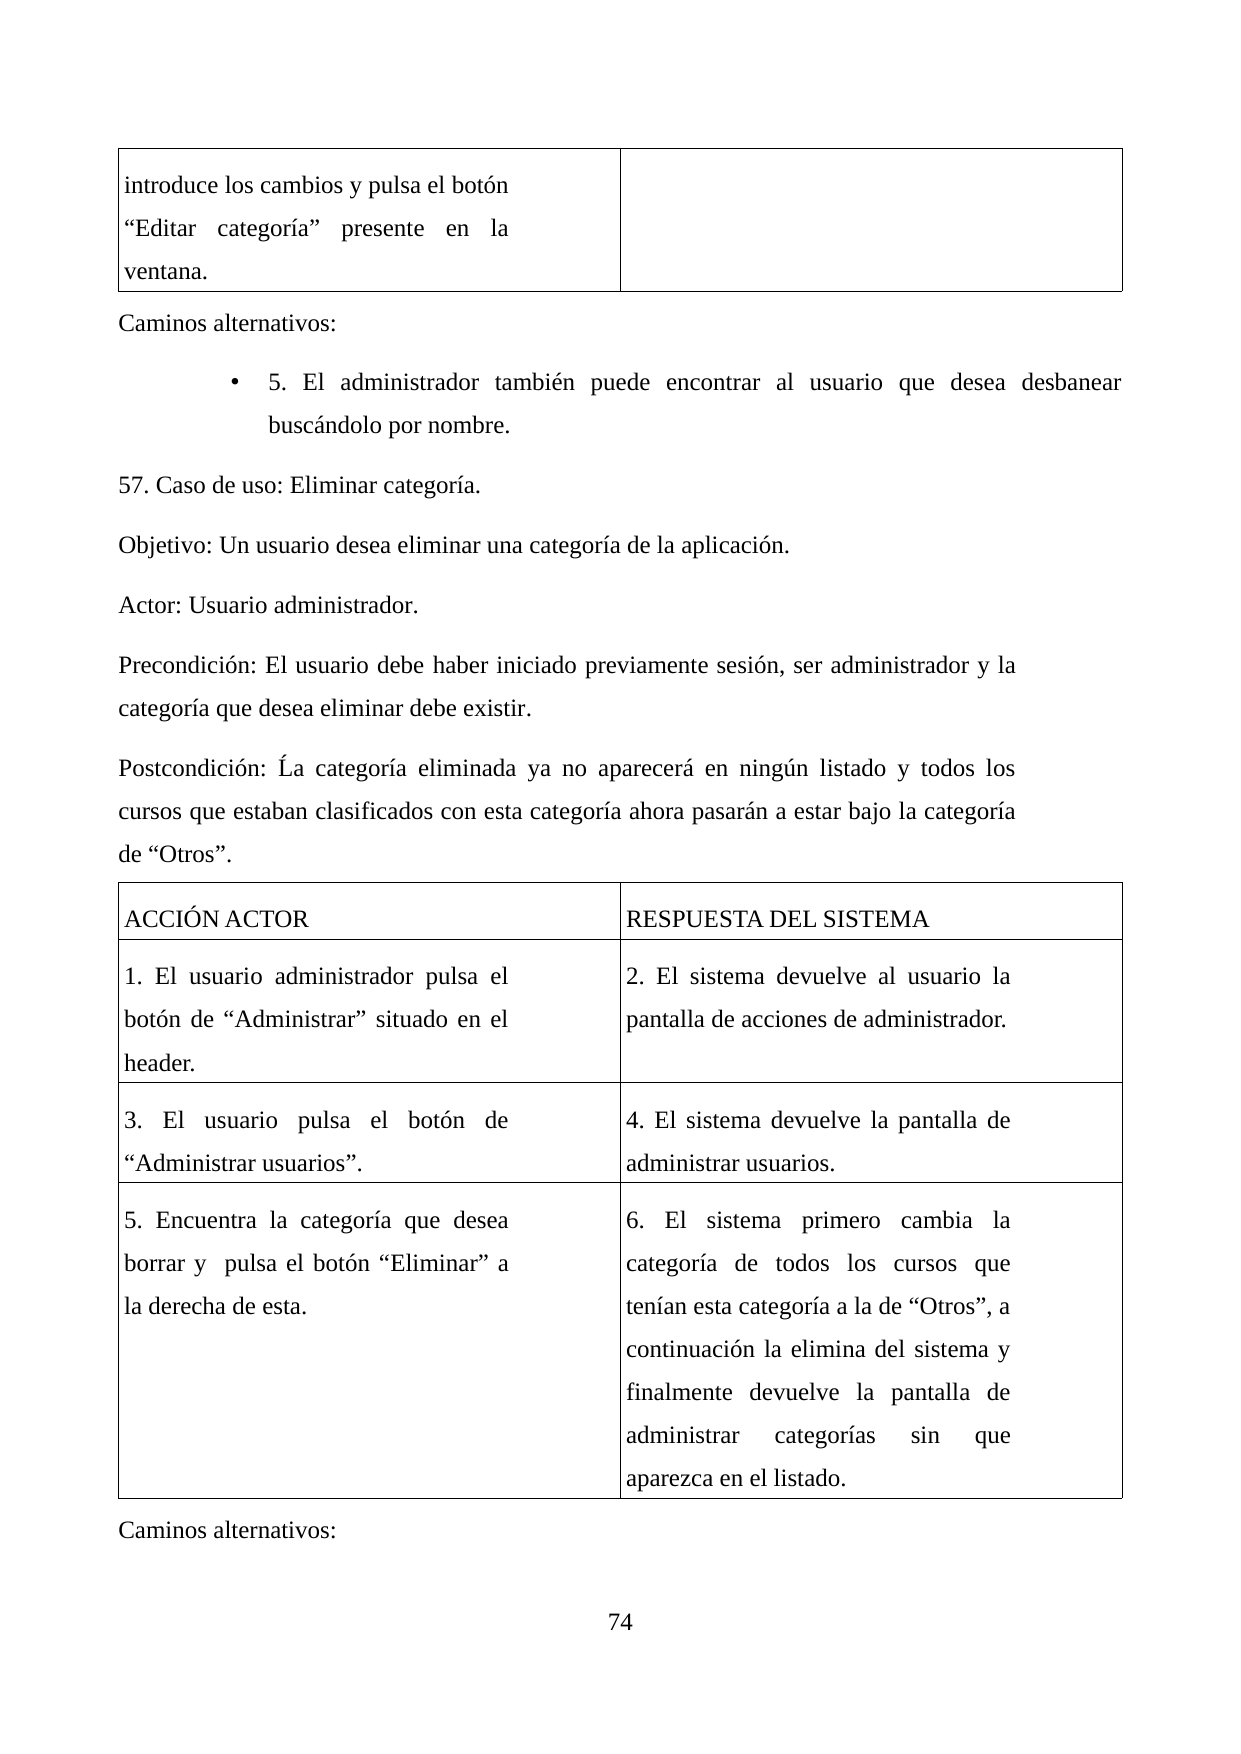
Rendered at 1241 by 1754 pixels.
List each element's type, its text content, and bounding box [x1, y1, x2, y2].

text Precondición: El usuario debe haber iniciado previamente sesión, ser administrador y la categoría que desea eliminar debe existir. [118, 650, 1017, 722]
table_header RESPUESTA DEL SISTEMA [621, 883, 1122, 939]
table_header ACCIÓN ACTOR [119, 883, 620, 939]
table_cell 1. El usuario administrador pulsa el botón de “Administrar” situado en el header. [119, 940, 620, 1082]
table_cell [621, 149, 1122, 291]
table_cell introduce los cambios y pulsa el botón “Editar categoría” presente en la ventana. [119, 149, 620, 291]
text Caminos alternativos: [118, 1515, 1017, 1543]
table_cell 2. El sistema devuelve al usuario la pantalla de acciones de administrador. [621, 940, 1122, 1082]
table_cell 4. El sistema devuelve la pantalla de administrar usuarios. [621, 1083, 1122, 1182]
text Postcondición: Ĺa categoría eliminada ya no aparecerá en ningún listado y todos los cursos que estaban clasificados con esta categoría ahora pasarán a estar bajo la categoría de “Otros”. [118, 753, 1017, 868]
table_cell 5. Encuentra la categoría que desea borrar y pulsa el botón “Eliminar” a la derecha de esta. [119, 1183, 620, 1498]
text Caminos alternativos: [118, 308, 1017, 336]
table_cell 3. El usuario pulsa el botón de “Administrar usuarios”. [119, 1083, 620, 1182]
table_cell 6. El sistema primero cambia la categoría de todos los cursos que tenían esta categoría a la de “Otros”, a continuación la elimina del sistema y finalmente devuelve la pantalla de administrar categorías sin que aparezca en el listado. [621, 1183, 1122, 1498]
text Actor: Usuario administrador. [118, 590, 1017, 619]
text Objetivo: Un usuario desea eliminar una categoría de la aplicación. [118, 530, 1017, 559]
text 57. Caso de uso: Eliminar categoría. [118, 470, 1017, 499]
list 5. El administrador también puede encontrar al usuario que desea desbanear buscándolo por nombre. [231, 367, 1122, 439]
